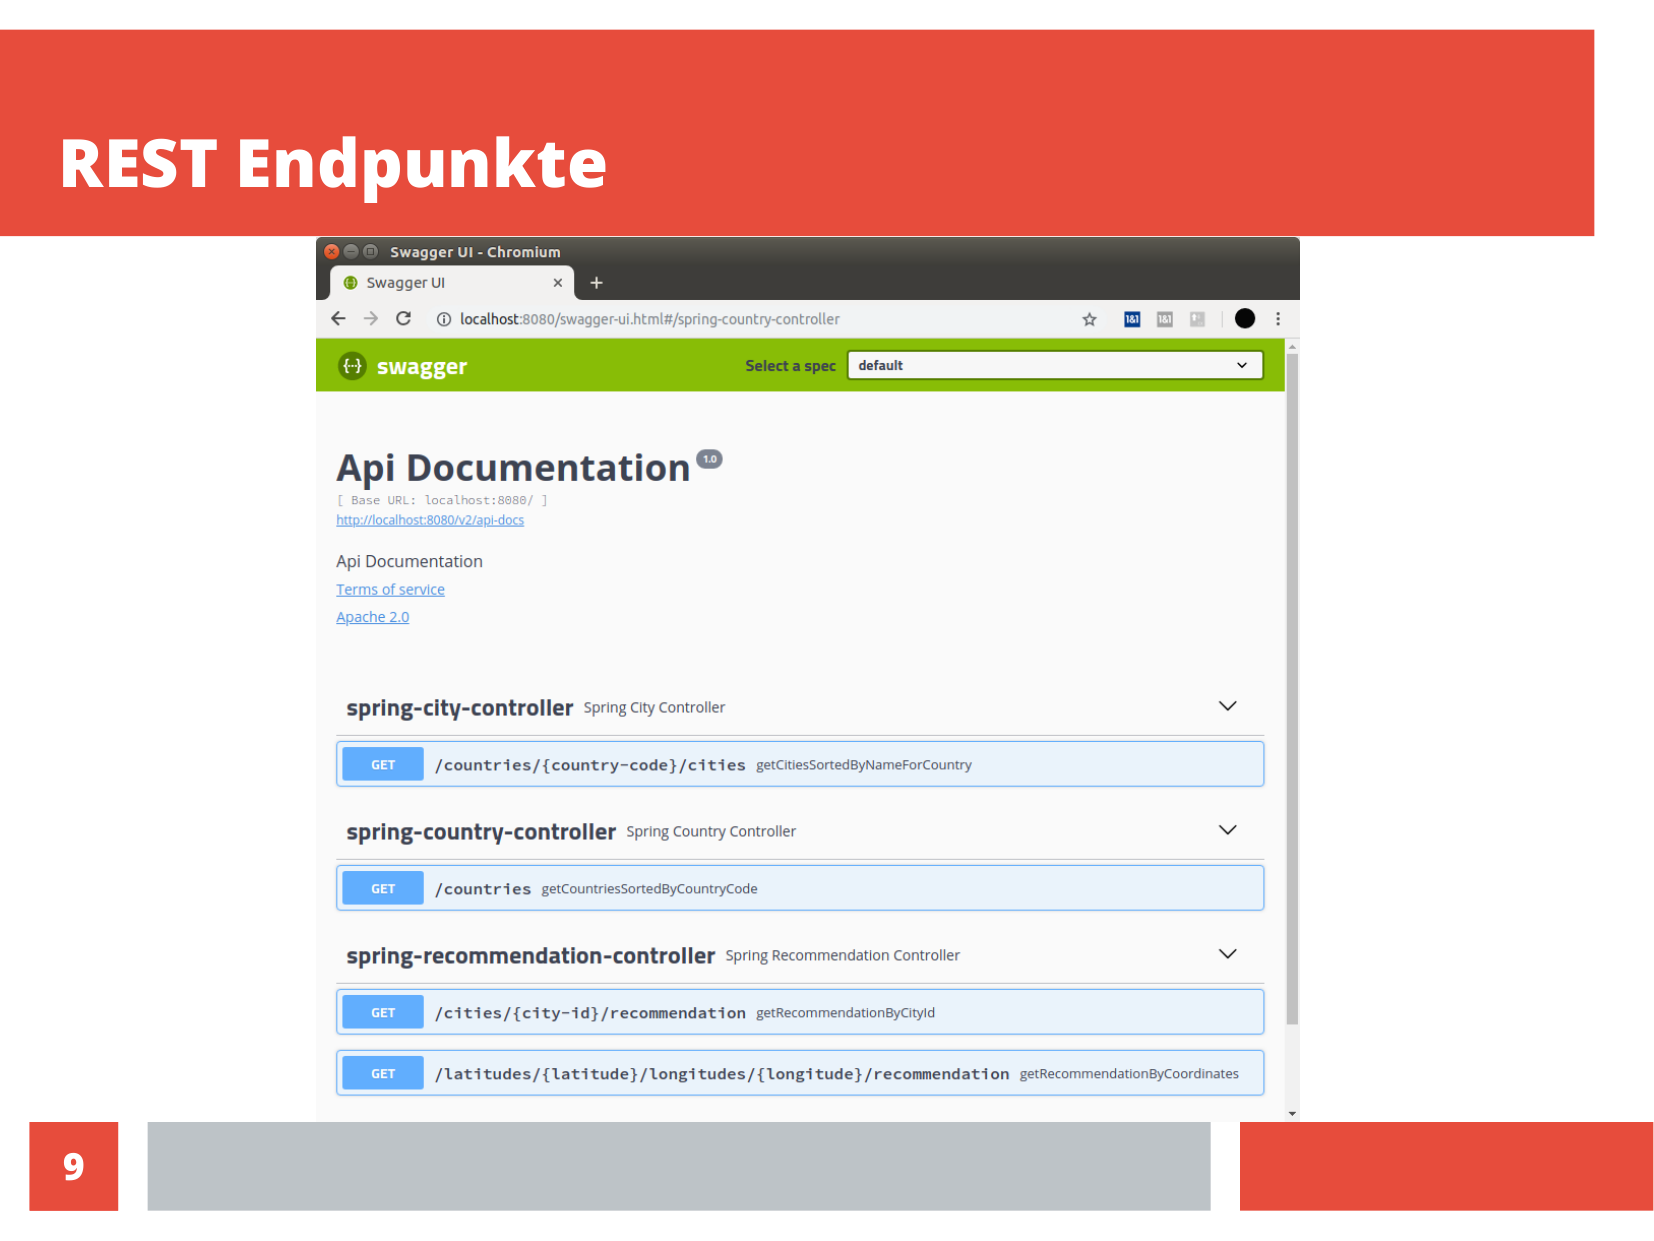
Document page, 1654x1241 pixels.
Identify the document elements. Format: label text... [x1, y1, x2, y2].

picture [316, 237, 1300, 1122]
title REST Endpunkte [59, 59, 1595, 207]
